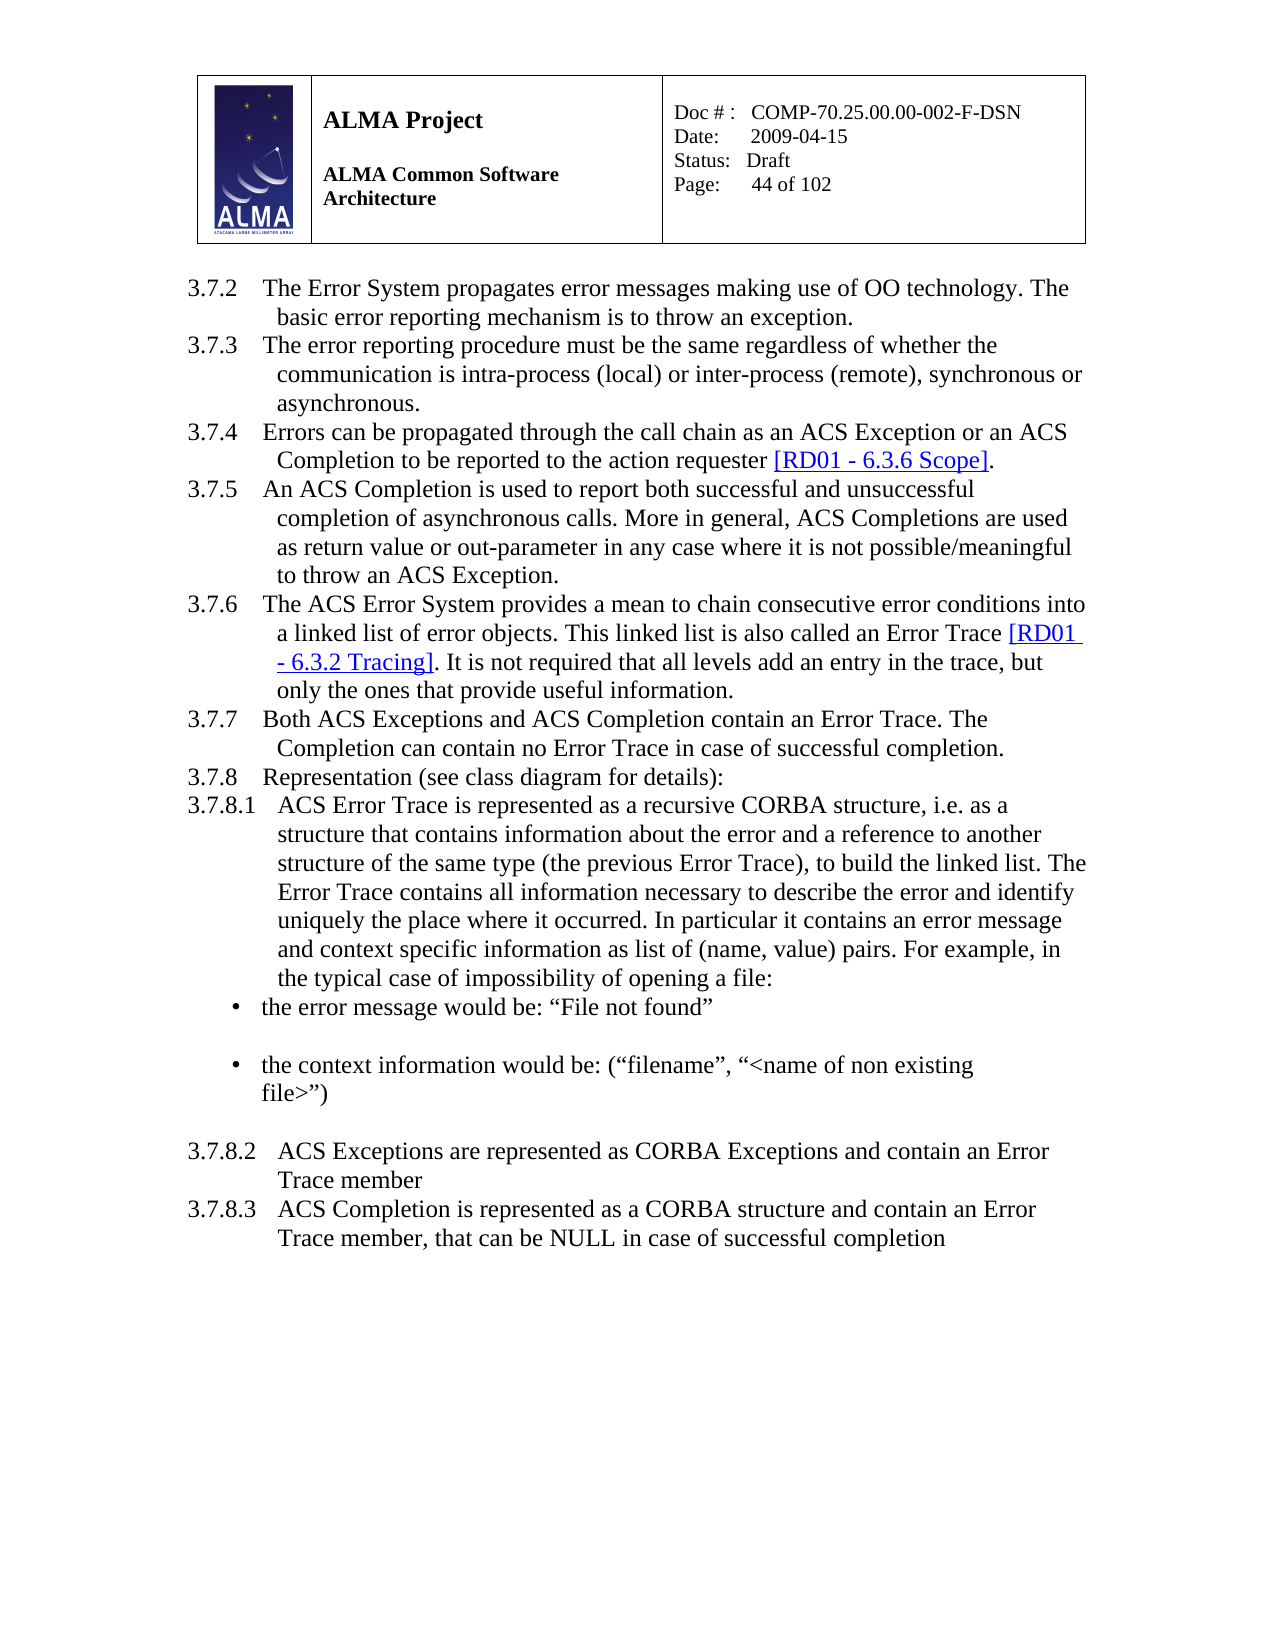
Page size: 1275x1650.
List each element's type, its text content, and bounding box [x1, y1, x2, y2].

list the error message would be: “File not found” [232, 992, 1012, 1021]
subtitle The Error System propagates error messages making use of OO technology. The basic error reporting mechanism is to throw an exception. [187, 273, 1087, 331]
subtitle ACS Error Trace is represented as a recursive CORBA structure, i.e. as a structure that contains information about the error and a reference to another structure of the same type (the previous Error Trace), to build the linked list. The Error Trace contains all information necessary to describe the error and identify uniquely the place where it occurred. In particular it contains an error message and context specific information as list of (name, value) pairs. For example, in the typical case of impossibility of opening a file: [187, 791, 1087, 992]
subtitle Representation (see class diagram for details): [187, 762, 1087, 791]
list the context information would be: (“filename”, “<name of non existing file>”) [232, 1050, 1012, 1107]
subtitle Both ACS Exceptions and ACS Completion contain an Error Trace. The Completion can contain no Error Trace in case of successful completion. [187, 704, 1087, 762]
subtitle Errors can be propagated through the call chain as an ACS Exception or an ACS Completion to be reported to the action requester [RD01 - 6.3.6 Scope]. [187, 417, 1087, 474]
subtitle The ACS Error System provides a mean to chain consecutive error conditions into a linked list of error objects. This linked list is also called an Error Trace [RD01 - 6.3.2 Tracing]. It is not required that all levels add an entry in the trace, but only the ones that provide useful information. [187, 589, 1087, 704]
subtitle ACS Completion is represented as a CORBA structure and contain an Error Trace member, that can be NULL in case of successful completion [187, 1194, 1087, 1251]
subtitle An ACS Completion is used to report both successful and unsuccessful completion of asynchronous calls. More in general, ACS Completions are used as return value or out-parameter in any case where it is not possible/meaningful to throw an ACS Exception. [187, 474, 1087, 589]
subtitle The error reporting procedure must be the same regardless of whether the communication is intra-process (local) or inter-process (remote), synchronous or asynchronous. [187, 331, 1087, 417]
subtitle ACS Exceptions are represented as CORBA Exceptions and contain an Error Trace member [187, 1136, 1087, 1194]
picture [214, 85, 293, 235]
